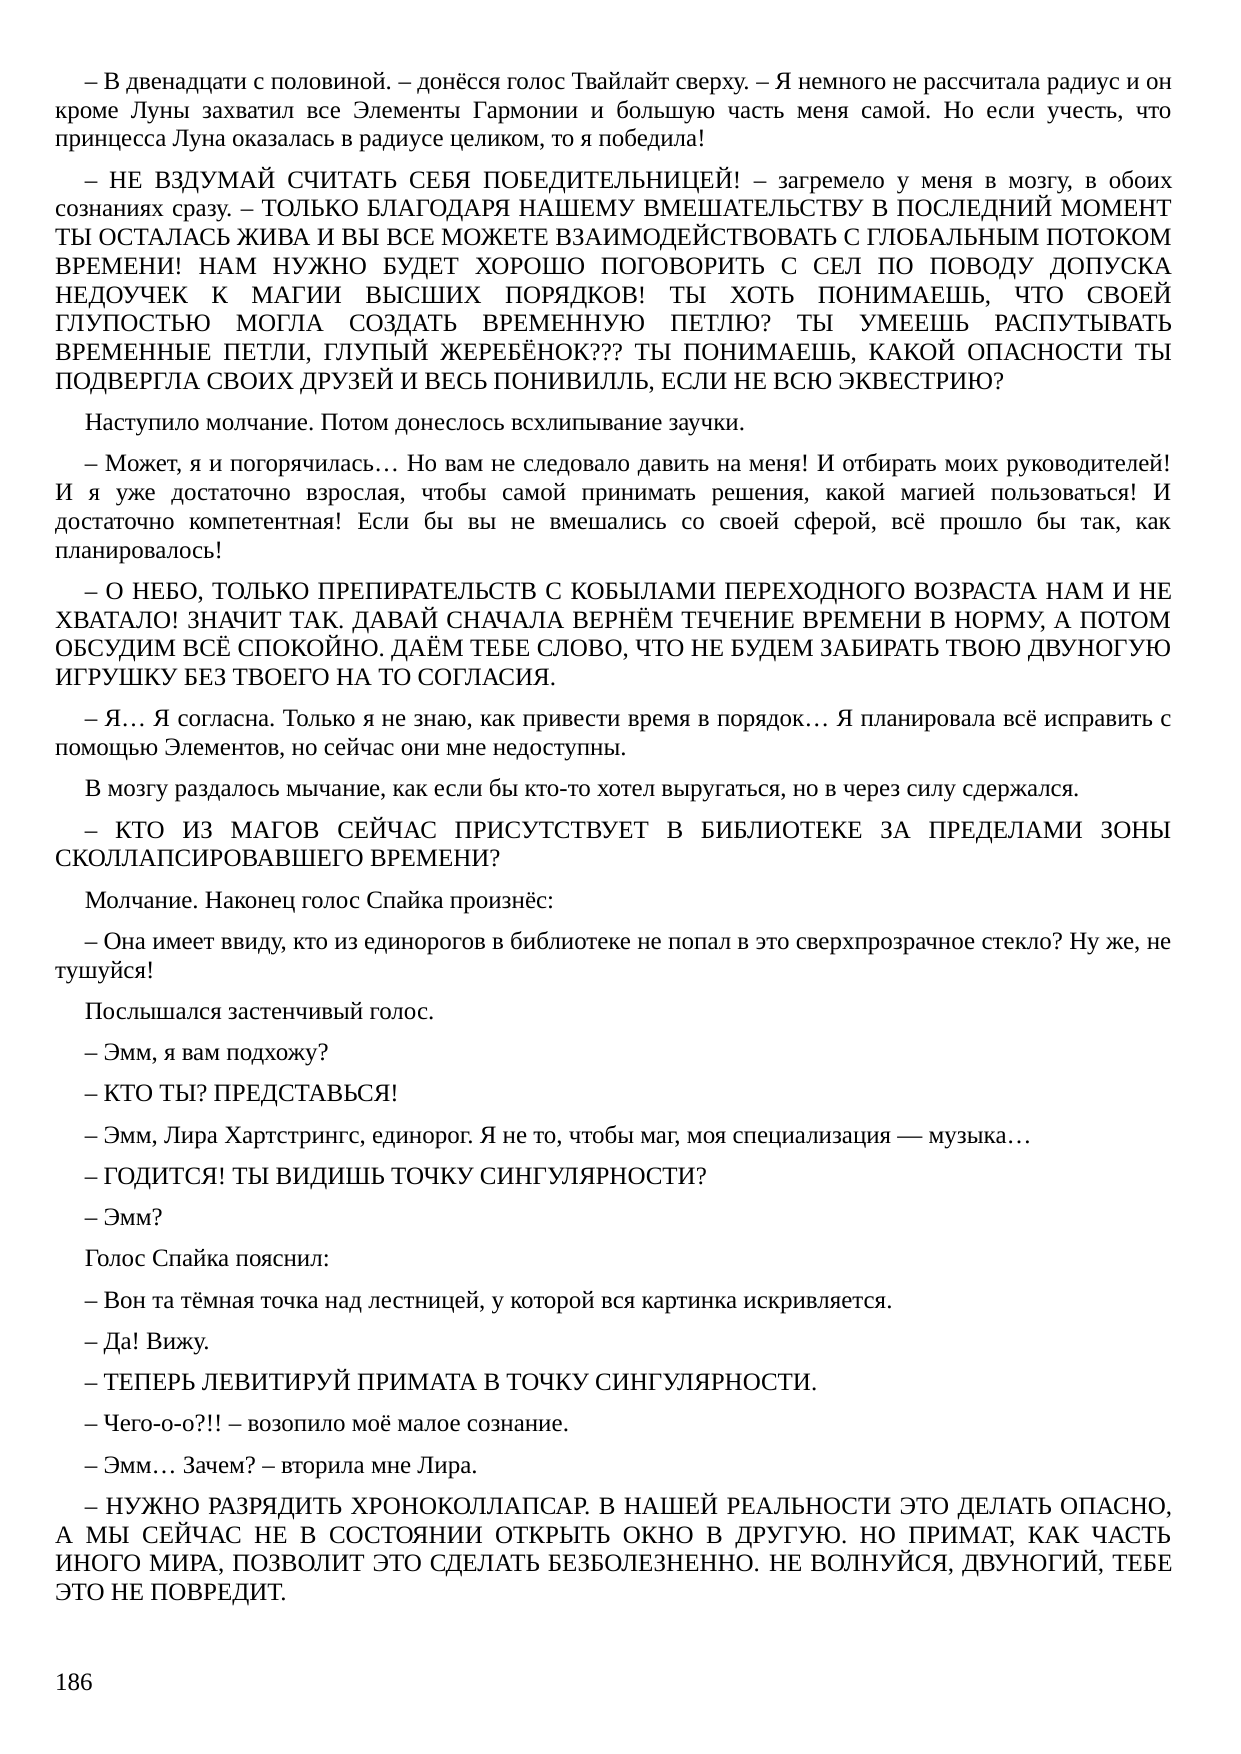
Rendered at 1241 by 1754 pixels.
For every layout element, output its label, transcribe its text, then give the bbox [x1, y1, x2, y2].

text – Эмм, я вам подхожу? [55, 1037, 1173, 1066]
text – Может, я и погорячилась… Но вам не следовало давить на меня! И отбирать моих руководителей! И я уже достаточно взрослая, чтобы самой принимать решения, какой магией пользоваться! И достаточно компетентная! Если бы вы не вмешались со своей сферой, всё прошло бы так, как планировалось! [55, 448, 1173, 563]
text – Эмм, Лира Хартстрингс, единорог. Я не то, чтобы маг, моя специализация — музыка… [55, 1120, 1173, 1148]
text Наступило молчание. Потом донеслось всхлипывание заучки. [55, 407, 1173, 436]
text – КТО ИЗ МАГОВ СЕЙЧАС ПРИСУТСТВУЕТ В БИБЛИОТЕКЕ ЗА ПРЕДЕЛАМИ ЗОНЫ СКОЛЛАПСИРОВАВШЕГО ВРЕМЕНИ? [55, 815, 1173, 872]
text – О НЕБО, ТОЛЬКО ПРЕПИРАТЕЛЬСТВ С КОБЫЛАМИ ПЕРЕХОДНОГО ВОЗРАСТА НАМ И НЕ ХВАТАЛО! ЗНАЧИТ ТАК. ДАВАЙ СНАЧАЛА ВЕРНЁМ ТЕЧЕНИЕ ВРЕМЕНИ В НОРМУ, А ПОТОМ ОБСУДИМ ВСЁ СПОКОЙНО. ДАЁМ ТЕБЕ СЛОВО, ЧТО НЕ БУДЕМ ЗАБИРАТЬ ТВОЮ ДВУНОГУЮ ИГРУШКУ БЕЗ ТВОЕГО НА ТО СОГЛАСИЯ. [55, 576, 1173, 691]
text – КТО ТЫ? ПРЕДСТАВЬСЯ! [55, 1078, 1173, 1107]
text – Вон та тёмная точка над лестницей, у которой вся картинка искривляется. [55, 1285, 1173, 1313]
text В мозгу раздалось мычание, как если бы кто-то хотел выругаться, но в через силу сдержался. [55, 773, 1173, 802]
text Молчание. Наконец голос Спайка произнёс: [55, 885, 1173, 913]
text – Да! Вижу. [55, 1326, 1173, 1355]
text – НУЖНО РАЗРЯДИТЬ ХРОНОКОЛЛАПСАР. В НАШЕЙ РЕАЛЬНОСТИ ЭТО ДЕЛАТЬ ОПАСНО, А МЫ СЕЙЧАС НЕ В СОСТОЯНИИ ОТКРЫТЬ ОКНО В ДРУГУЮ. НО ПРИМАТ, КАК ЧАСТЬ ИНОГО МИРА, ПОЗВОЛИТ ЭТО СДЕЛАТЬ БЕЗБОЛЕЗНЕННО. НЕ ВОЛНУЙСЯ, ДВУНОГИЙ, ТЕБЕ ЭТО НЕ ПОВРЕДИТ. [55, 1491, 1173, 1606]
text – Эмм? [55, 1202, 1173, 1231]
text – Эмм… Зачем? – вторила мне Лира. [55, 1450, 1173, 1478]
text – Я… Я согласна. Только я не знаю, как привести время в порядок… Я планировала всё исправить с помощью Элементов, но сейчас они мне недоступны. [55, 703, 1173, 761]
text – НЕ ВЗДУМАЙ СЧИТАТЬ СЕБЯ ПОБЕДИТЕЛЬНИЦЕЙ! – загремело у меня в мозгу, в обоих сознаниях сразу. – ТОЛЬКО БЛАГОДАРЯ НАШЕМУ ВМЕШАТЕЛЬСТВУ В ПОСЛЕДНИЙ МОМЕНТ ТЫ ОСТАЛАСЬ ЖИВА И ВЫ ВСЕ МОЖЕТЕ ВЗАИМОДЕЙСТВОВАТЬ С ГЛОБАЛЬНЫМ ПОТОКОМ ВРЕМЕНИ! НАМ НУЖНО БУДЕТ ХОРОШО ПОГОВОРИТЬ С СЕЛ ПО ПОВОДУ ДОПУСКА НЕДОУЧЕК К МАГИИ ВЫСШИХ ПОРЯДКОВ! ТЫ ХОТЬ ПОНИМАЕШЬ, ЧТО СВОЕЙ ГЛУПОСТЬЮ МОГЛА СОЗДАТЬ ВРЕМЕННУЮ ПЕТЛЮ? ТЫ УМЕЕШЬ РАСПУТЫВАТЬ ВРЕМЕННЫЕ ПЕТЛИ, ГЛУПЫЙ ЖЕРЕБЁНОК??? ТЫ ПОНИМАЕШЬ, КАКОЙ ОПАСНОСТИ ТЫ ПОДВЕРГЛА СВОИХ ДРУЗЕЙ И ВЕСЬ ПОНИВИЛЛЬ, ЕСЛИ НЕ ВСЮ ЭКВЕСТРИЮ? [55, 165, 1173, 395]
text Голос Спайка пояснил: [55, 1243, 1173, 1272]
text Послышался застенчивый голос. [55, 996, 1173, 1025]
text – ГОДИТСЯ! ТЫ ВИДИШЬ ТОЧКУ СИНГУЛЯРНОСТИ? [55, 1161, 1173, 1190]
text – Она имеет ввиду, кто из единорогов в библиотеке не попал в это сверхпрозрачное стекло? Ну же, не тушуйся! [55, 926, 1173, 983]
text – Чего-о-о?!! – возопило моё малое сознание. [55, 1408, 1173, 1437]
text – ТЕПЕРЬ ЛЕВИТИРУЙ ПРИМАТА В ТОЧКУ СИНГУЛЯРНОСТИ. [55, 1367, 1173, 1396]
text – В двенадцати с половиной. – донёсся голос Твайлайт сверху. – Я немного не рассчитала радиус и он кроме Луны захватил все Элементы Гармонии и большую часть меня самой. Но если учесть, что принцесса Луна оказалась в радиусе целиком, то я победила! [55, 66, 1173, 152]
